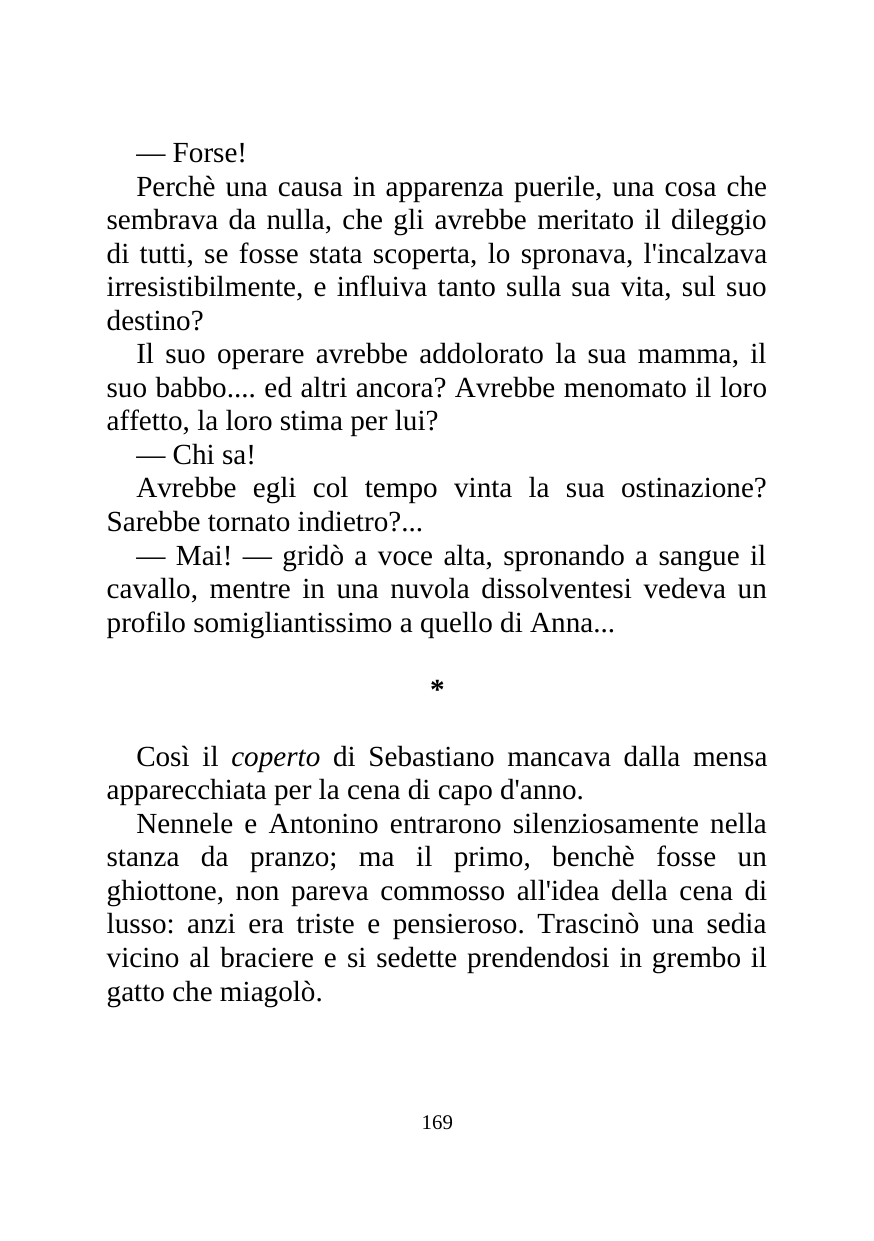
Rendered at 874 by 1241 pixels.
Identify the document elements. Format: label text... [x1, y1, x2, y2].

text * [106, 672, 768, 705]
text Avrebbe egli col tempo vinta la sua ostinazione? Sarebbe tornato indietro?... [106, 471, 768, 538]
text Perchè una causa in apparenza puerile, una cosa che sembrava da nulla, che gli avrebbe meritato il dileggio di tutti, se fosse stata scoperta, lo spronava, l'incalzava irresistibilmente, e influiva tanto sulla sua vita, sul suo destino? [106, 169, 768, 336]
text — Forse! [106, 135, 768, 169]
text Così il coperto di Sebastiano mancava dalla mensa apparecchiata per la cena di capo d'anno. [106, 739, 768, 806]
text Il suo operare avrebbe addolorato la sua mamma, il suo babbo.... ed altri ancora? Avrebbe menomato il loro affetto, la loro stima per lui? [106, 336, 768, 437]
text — Chi sa! [106, 437, 768, 471]
text Nennele e Antonino entrarono silenziosamente nella stanza da pranzo; ma il primo, benchè fosse un ghiottone, non pareva commosso all'idea della cena di lusso: anzi era triste e pensieroso. Trascinò una sedia vicino al braciere e si sedette prendendosi in grembo il gatto che miagolò. [106, 806, 768, 1007]
text — Mai! — gridò a voce alta, spronando a sangue il cavallo, mentre in una nuvola dissolventesi vedeva un profilo somigliantissimo a quello di Anna... [106, 538, 768, 638]
